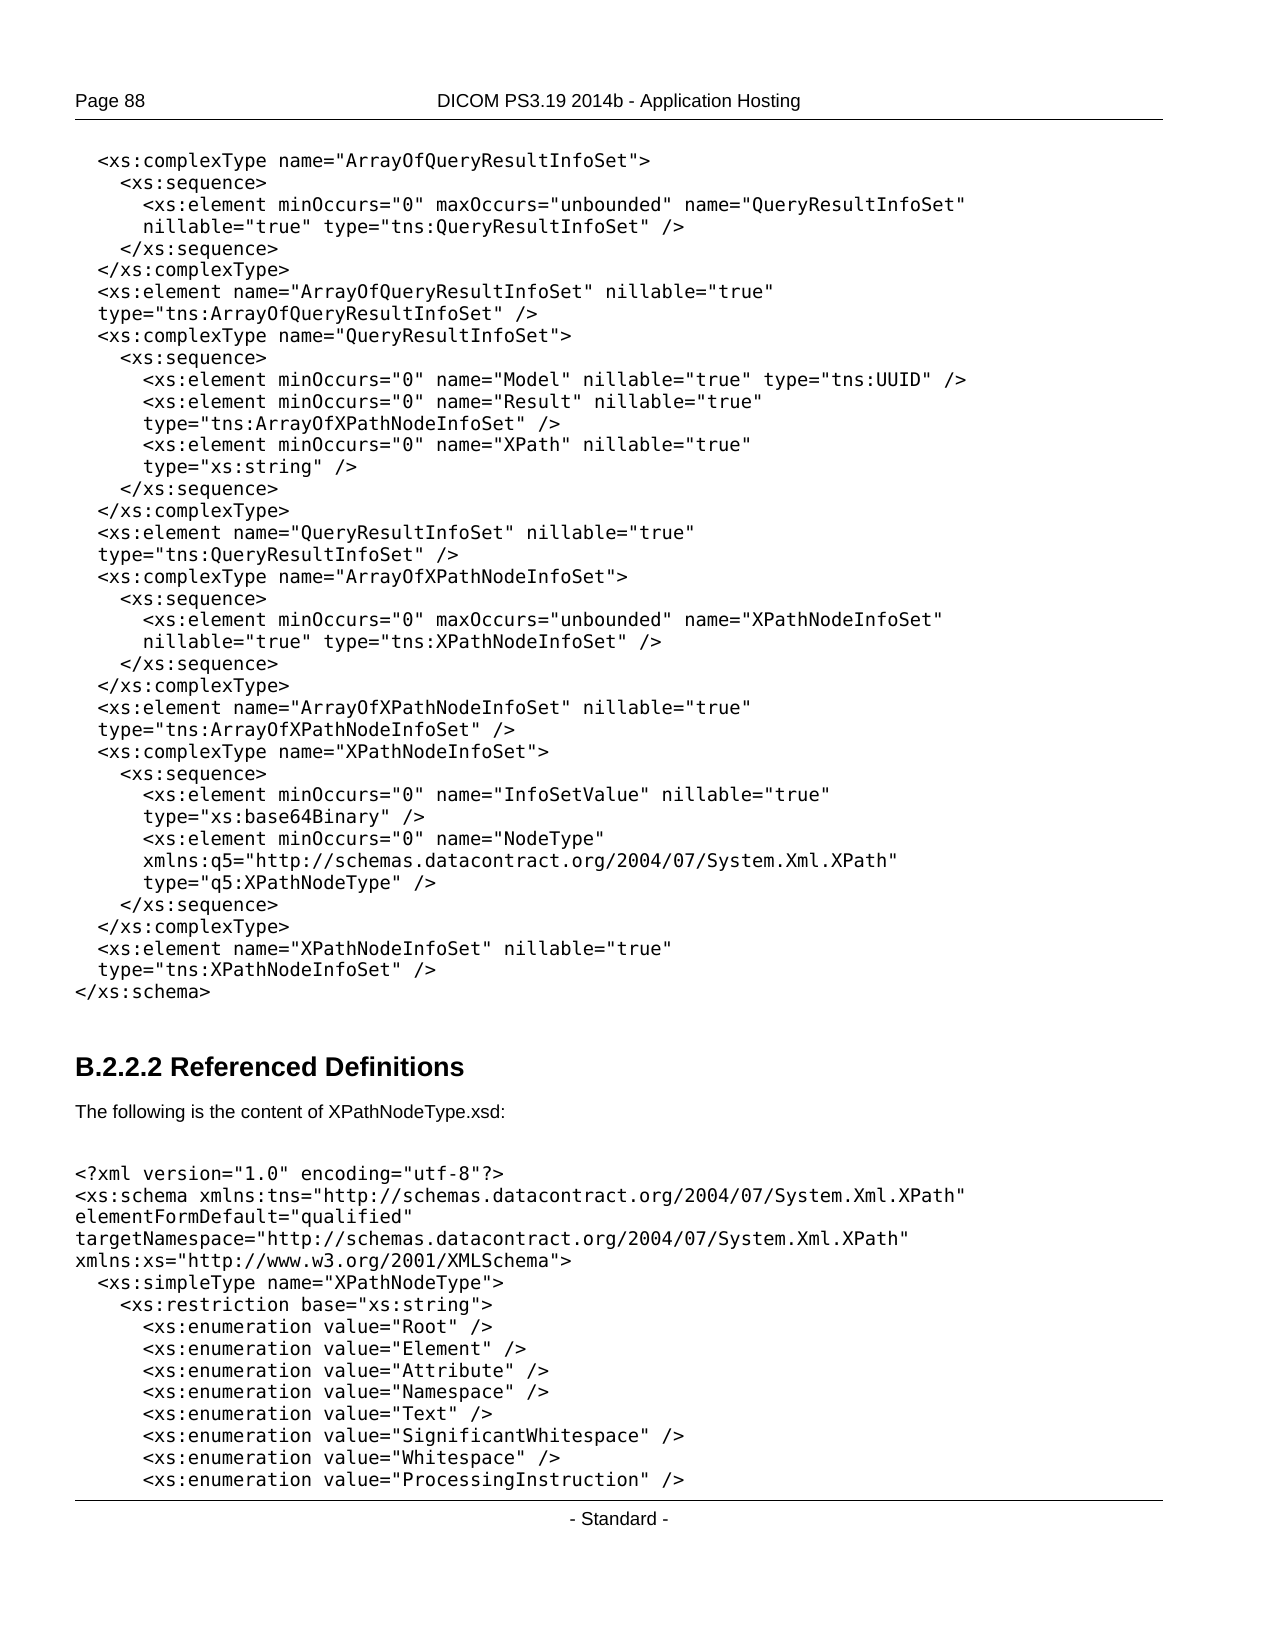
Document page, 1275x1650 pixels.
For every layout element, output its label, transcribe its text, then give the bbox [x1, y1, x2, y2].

text <xs:complexType name="ArrayOfQueryResultInfoSet"> <xs:sequence> <xs:element minOccurs="0" maxOccurs="unbounded" name="QueryResultInfoSet" nillable="true" type="tns:QueryResultInfoSet" /> </xs:sequence> </xs:complexType> <xs:element name="ArrayOfQueryResultInfoSet" nillable="true" type="tns:ArrayOfQueryResultInfoSet" /> <xs:complexType name="QueryResultInfoSet"> <xs:sequence> <xs:element minOccurs="0" name="Model" nillable="true" type="tns:UUID" /> <xs:element minOccurs="0" name="Result" nillable="true" type="tns:ArrayOfXPathNodeInfoSet" /> <xs:element minOccurs="0" name="XPath" nillable="true" type="xs:string" /> </xs:sequence> </xs:complexType> <xs:element name="QueryResultInfoSet" nillable="true" type="tns:QueryResultInfoSet" /> <xs:complexType name="ArrayOfXPathNodeInfoSet"> <xs:sequence> <xs:element minOccurs="0" maxOccurs="unbounded" name="XPathNodeInfoSet" nillable="true" type="tns:XPathNodeInfoSet" /> </xs:sequence> </xs:complexType> <xs:element name="ArrayOfXPathNodeInfoSet" nillable="true" type="tns:ArrayOfXPathNodeInfoSet" /> <xs:complexType name="XPathNodeInfoSet"> <xs:sequence> <xs:element minOccurs="0" name="InfoSetValue" nillable="true" type="xs:base64Binary" /> <xs:element minOccurs="0" name="NodeType" xmlns:q5="http://schemas.datacontract.org/2004/07/System.Xml.XPath" type="q5:XPathNodeType" /> </xs:sequence> </xs:complexType> <xs:element name="XPathNodeInfoSet" nillable="true" type="tns:XPathNodeInfoSet" /> </xs:schema> [75, 150, 1162, 1032]
text <?xml version="1.0" encoding="utf-8"?> <xs:schema xmlns:tns="http://schemas.datacontract.org/2004/07/System.Xml.XPath" elementFormDefault="qualified" targetNamespace="http://schemas.datacontract.org/2004/07/System.Xml.XPath" xmlns:xs="http://www.w3.org/2001/XMLSchema"> <xs:simpleType name="XPathNodeType"> <xs:restriction base="xs:string"> <xs:enumeration value="Root" /> <xs:enumeration value="Element" /> <xs:enumeration value="Attribute" /> <xs:enumeration value="Namespace" /> <xs:enumeration value="Text" /> <xs:enumeration value="SignificantWhitespace" /> <xs:enumeration value="Whitespace" /> <xs:enumeration value="ProcessingInstruction" /> [75, 1141, 1162, 1491]
text The following is the content of XPathNodeType.xsd: [75, 1101, 1162, 1122]
text B.2.2.2 Referenced Definitions [75, 1051, 1162, 1082]
